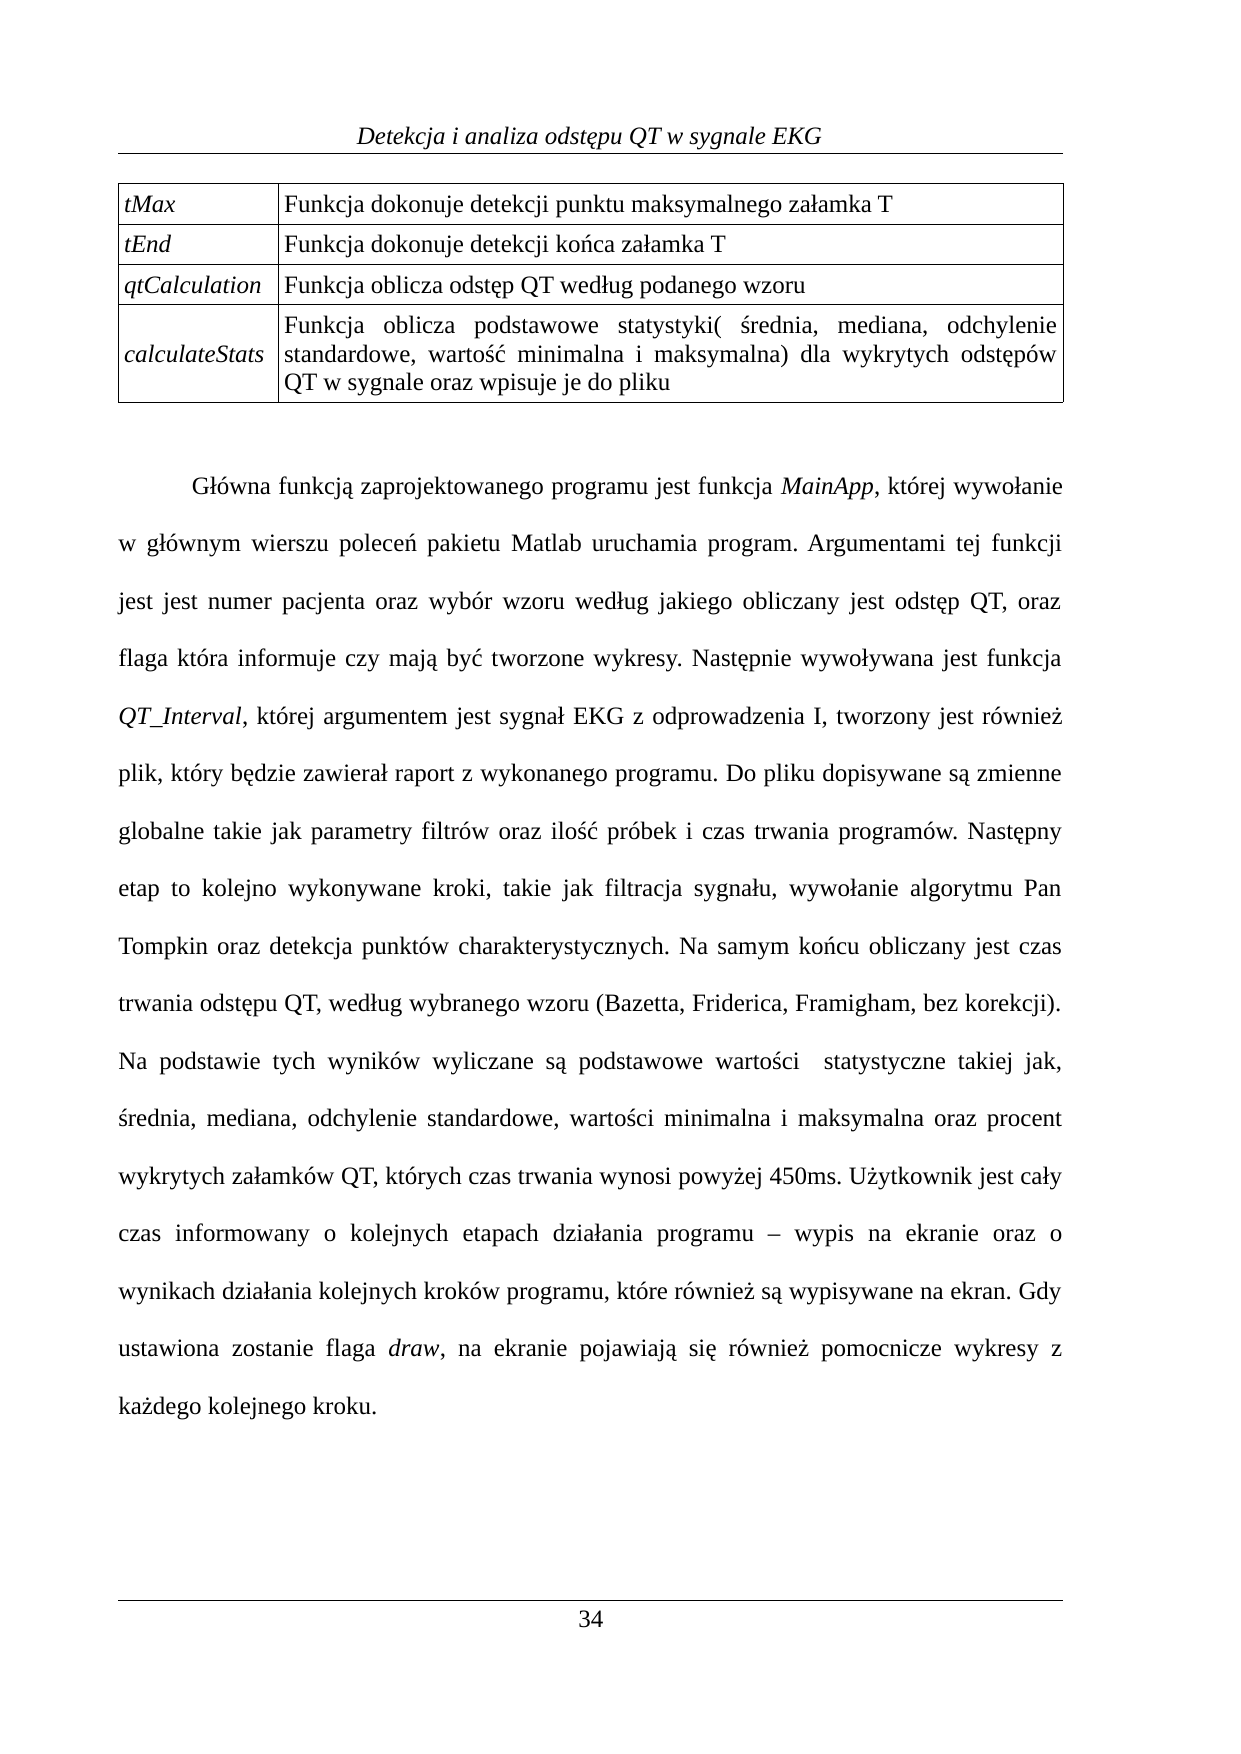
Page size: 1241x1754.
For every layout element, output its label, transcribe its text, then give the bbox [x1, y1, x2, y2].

table_cell calculateStats [119, 305, 278, 402]
table_cell tMax [119, 184, 278, 223]
table_cell Funkcja dokonuje detekcji końca załamka T [279, 225, 1063, 264]
table_cell Funkcja oblicza podstawowe statystyki( średnia, mediana, odchylenie standardowe, wartość minimalna i maksymalna) dla wykrytych odstępów QT w sygnale oraz wpisuje je do pliku [279, 305, 1063, 402]
table_cell qtCalculation [119, 265, 278, 304]
table_cell tEnd [119, 225, 278, 264]
table_cell Funkcja dokonuje detekcji punktu maksymalnego załamka T [279, 184, 1063, 223]
table_cell Funkcja oblicza odstęp QT według podanego wzoru [279, 265, 1063, 304]
text Główna funkcją zaprojektowanego programu jest funkcja MainApp, której wywołanie w głównym wierszu poleceń pakietu Matlab uruchamia program. Argumentami tej funkcji jest jest numer pacjenta oraz wybór wzoru według jakiego obliczany jest odstęp QT, oraz flaga która informuje czy mają być tworzone wykresy. Następnie wywoływana jest funkcja QT_Interval, której argumentem jest sygnał EKG z odprowadzenia I, tworzony jest również plik, który będzie zawierał raport z wykonanego programu. Do pliku dopisywane są zmienne globalne takie jak parametry filtrów oraz ilość próbek i czas trwania programów. Następny etap to kolejno wykonywane kroki, takie jak filtracja sygnału, wywołanie algorytmu Pan Tompkin oraz detekcja punktów charakterystycznych. Na samym końcu obliczany jest czas trwania odstępu QT, według wybranego wzoru (Bazetta, Friderica, Framigham, bez korekcji). Na podstawie tych wyników wyliczane są podstawowe wartości statystyczne takiej jak, średnia, mediana, odchylenie standardowe, wartości minimalna i maksymalna oraz procent wykrytych załamków QT, których czas trwania wynosi powyżej 450ms. Użytkownik jest cały czas informowany o kolejnych etapach działania programu – wypis na ekranie oraz o wynikach działania kolejnych kroków programu, które również są wypisywane na ekran. Gdy ustawiona zostanie flaga draw, na ekranie pojawiają się również pomocnicze wykresy z każdego kolejnego kroku. [118, 456, 1063, 1419]
